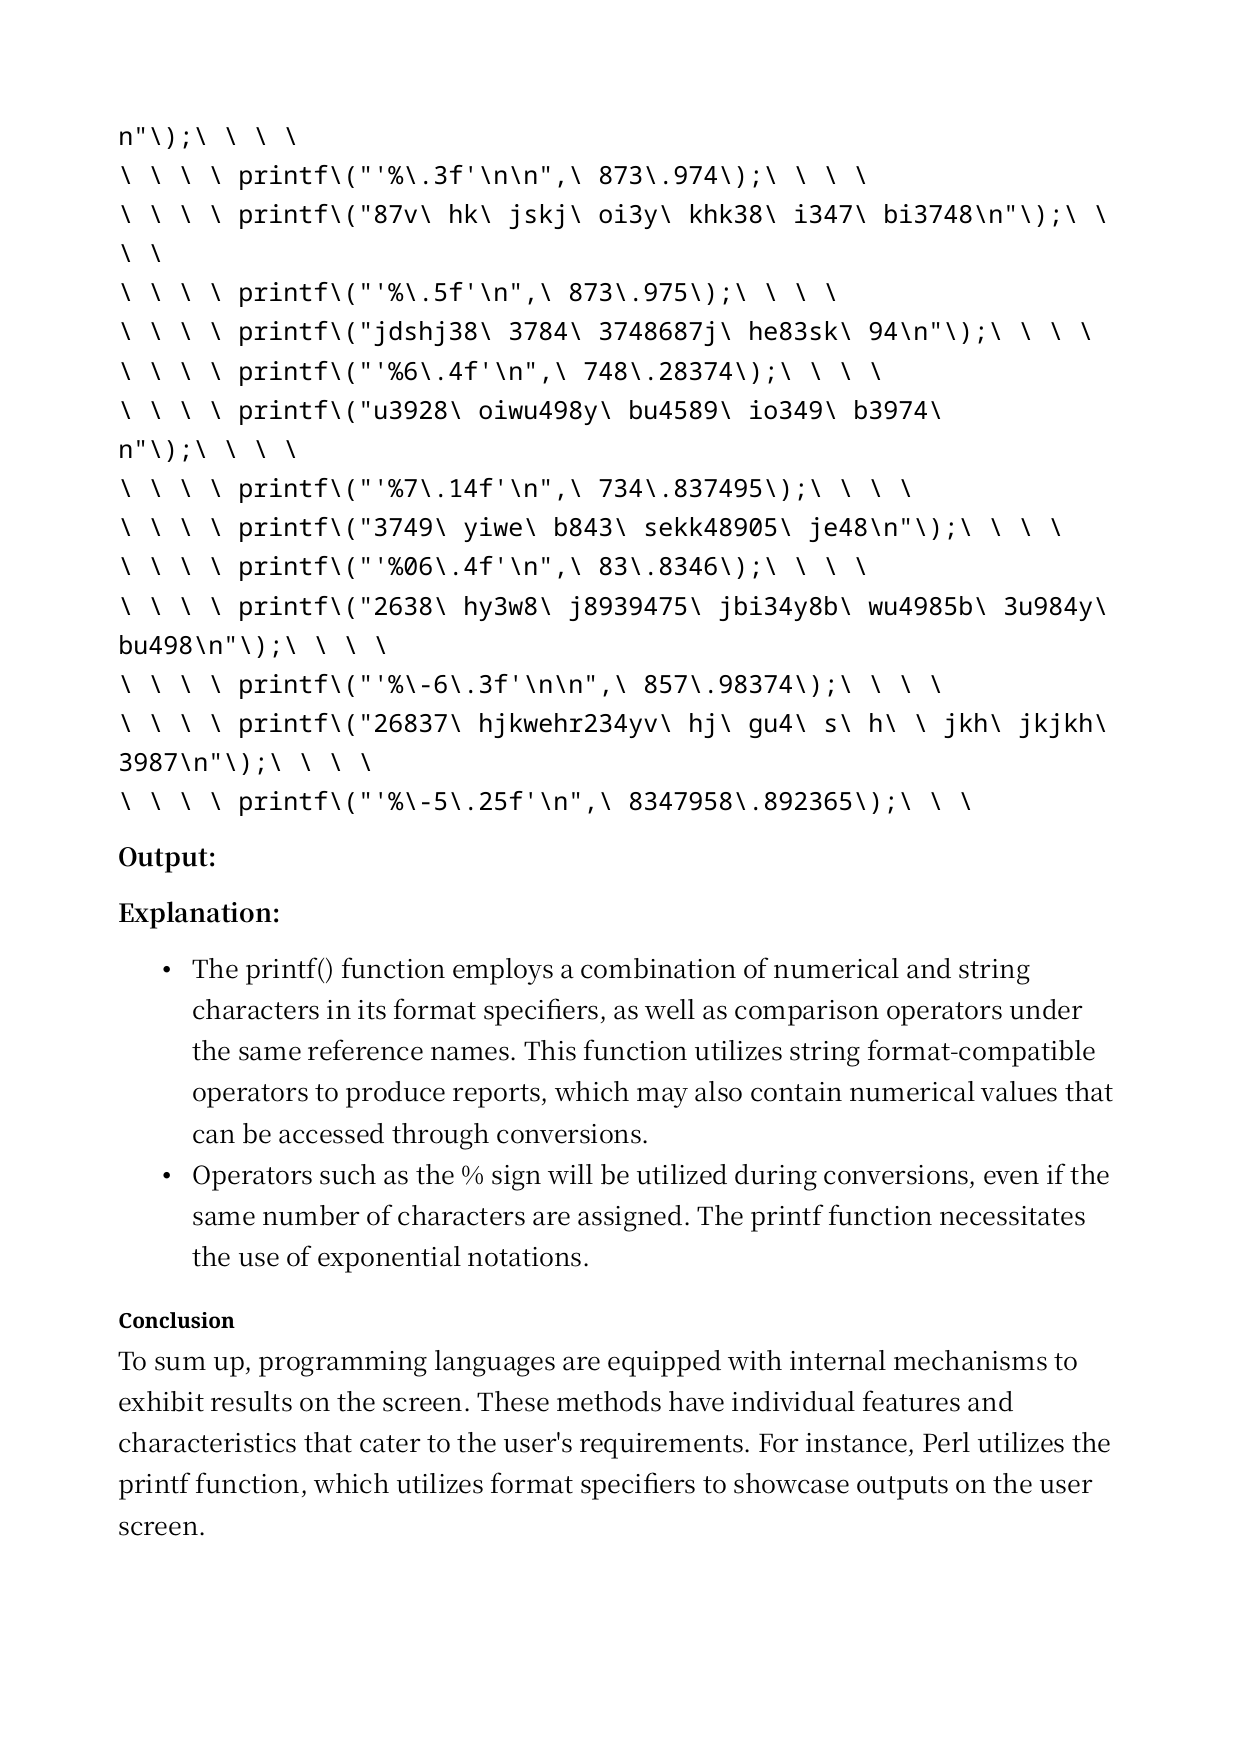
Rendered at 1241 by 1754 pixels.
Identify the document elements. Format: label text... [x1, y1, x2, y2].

subtitle Conclusion [118, 1306, 1122, 1335]
text Explanation: [118, 893, 1122, 929]
text n"\);\ \ \ \ \ \ \ \ printf\("'%\.3f'\n\n",\ 873\.974\);\ \ \ \ \ \ \ \ printf\("87v\ hk\ jskj\ oi3y\ khk38\ i347\ bi3748\n"\);\ \ \ \ \ \ \ \ printf\("'%\.5f'\n",\ 873\.975\);\ \ \ \ \ \ \ \ printf\("jdshj38\ 3784\ 3748687j\ he83sk\ 94\n"\);\ \ \ \ \ \ \ \ printf\("'%6\.4f'\n",\ 748\.28374\);\ \ \ \ \ \ \ \ printf\("u3928\ oiwu498y\ bu4589\ io349\ b3974\n"\);\ \ \ \ \ \ \ \ printf\("'%7\.14f'\n",\ 734\.837495\);\ \ \ \ \ \ \ \ printf\("3749\ yiwe\ b843\ sekk48905\ je48\n"\);\ \ \ \ \ \ \ \ printf\("'%06\.4f'\n",\ 83\.8346\);\ \ \ \ \ \ \ \ printf\("2638\ hy3w8\ j8939475\ jbi34y8b\ wu4985b\ 3u984y\ bu498\n"\);\ \ \ \ \ \ \ \ printf\("'%\-6\.3f'\n\n",\ 857\.98374\);\ \ \ \ \ \ \ \ printf\("26837\ hjkwehr234yv\ hj\ gu4\ s\ h\ \ jkh\ jkjkh\ 3987\n"\);\ \ \ \ \ \ \ \ printf\("'%\-5\.25f'\n",\ 8347958\.892365\);\ \ \ [118, 118, 1122, 818]
list Operators such as the % sign will be utilized during conversions, even if the same number of characters are assigned. The printf function necessitates the use of exponential notations. [162, 1156, 1122, 1274]
text Output: [118, 838, 1122, 874]
text To sum up, programming languages are equipped with internal mechanisms to exhibit results on the screen. These methods have individual features and characteristics that cater to the user's requirements. For instance, Perl utilizes the printf function, which utilizes format specifiers to showcase outputs on the user screen. [118, 1341, 1122, 1542]
list The printf() function employs a combination of numerical and string characters in its format specifiers, as well as comparison operators under the same reference names. This function utilizes string format-compatible operators to produce reports, which may also contain numerical values that can be accessed through conversions. [162, 949, 1122, 1150]
